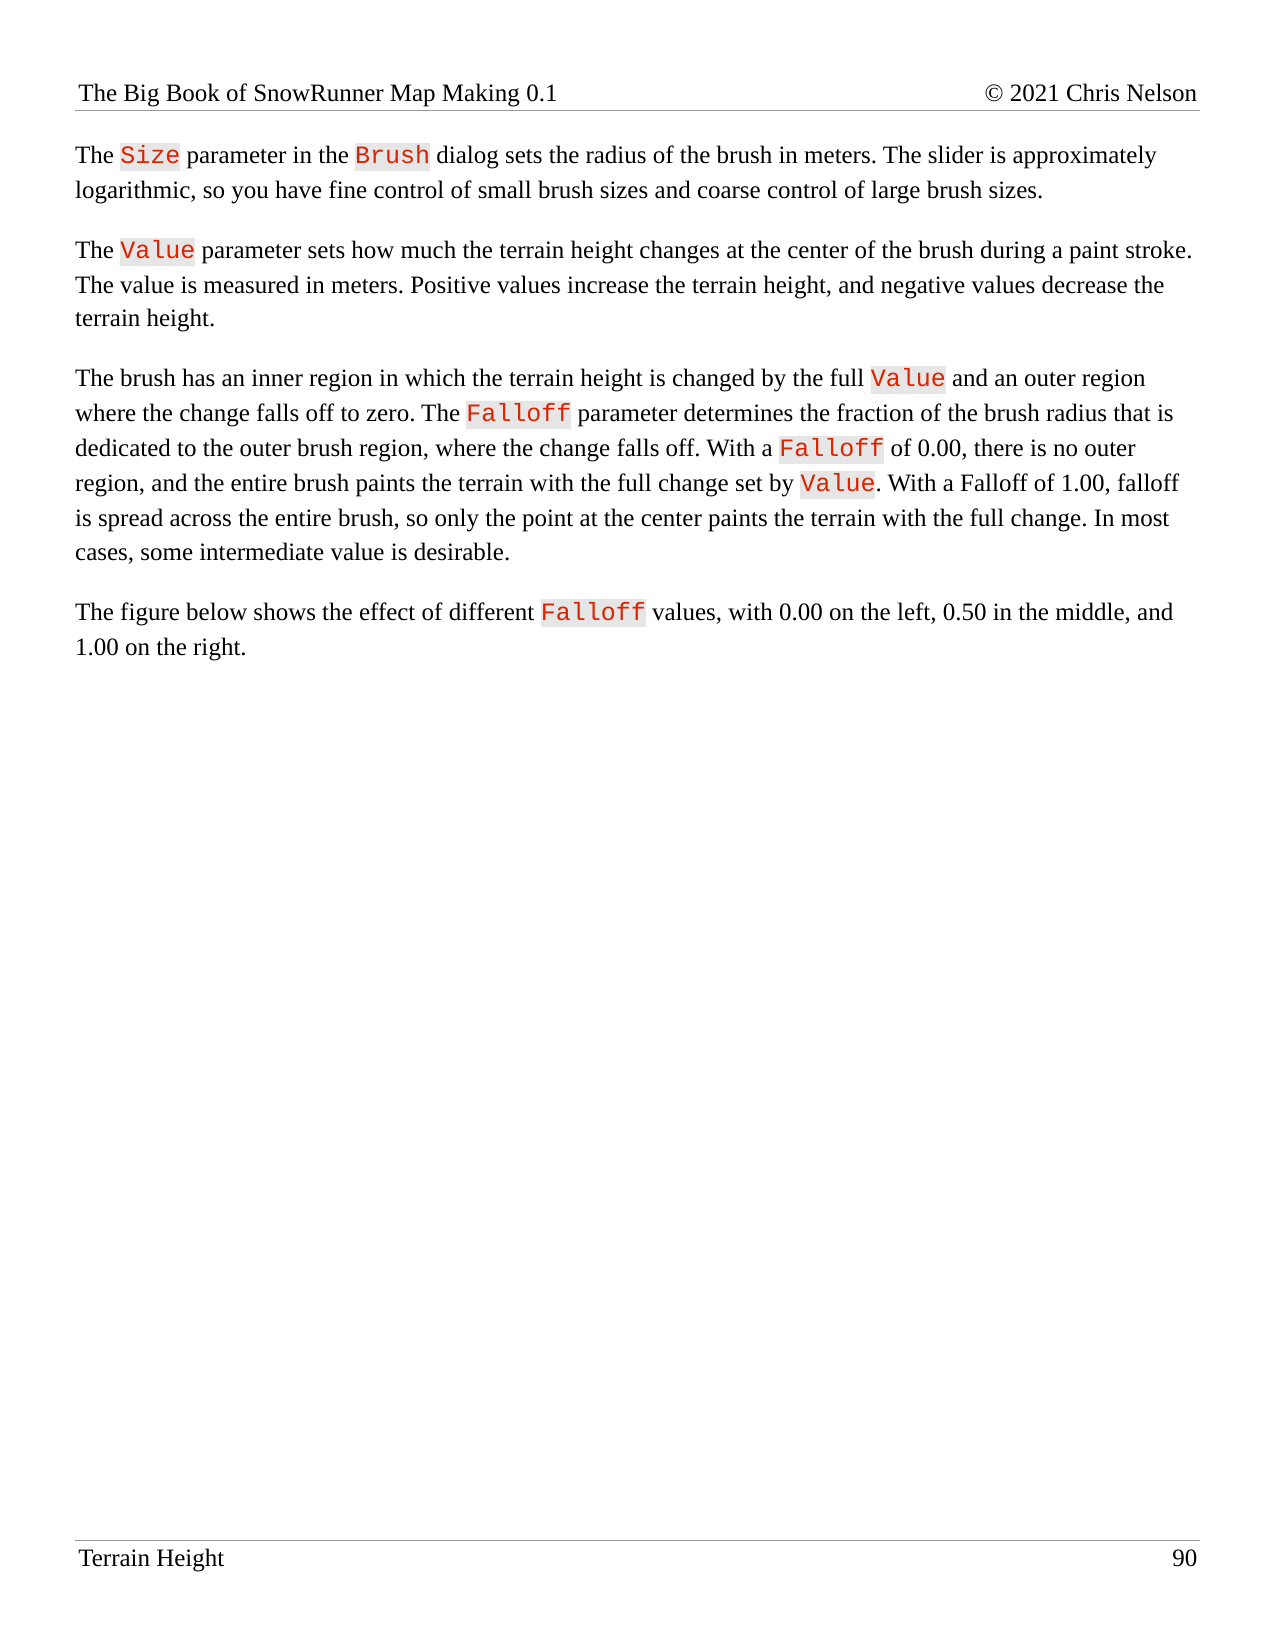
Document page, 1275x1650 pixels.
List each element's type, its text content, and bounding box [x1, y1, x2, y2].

text The brush has an inner region in which the terrain height is changed by the full Value and an outer region where the change falls off to zero. The Falloff parameter determines the fraction of the brush radius that is dedicated to the outer brush region, where the change falls off. With a Falloff of 0.00, there is no outer region, and the entire brush paints the terrain with the full change set by Value. With a Falloff of 1.00, falloff is spread across the entire brush, so only the point at the center paints the terrain with the full change. In most cases, some intermediate value is desirable. [75, 363, 1200, 565]
text The Value parameter sets how much the terrain height changes at the center of the brush during a paint stroke. The value is measured in meters. Positive values increase the terrain height, and negative values decrease the terrain height. [75, 235, 1200, 332]
text The figure below shows the effect of different Falloff values, with 0.00 on the left, 0.50 in the middle, and 1.00 on the right. [75, 597, 1200, 660]
text The Size parameter in the Brush dialog sets the radius of the brush in meters. The slider is approximately logarithmic, so you have fine control of small brush sizes and coarse control of large brush sizes. [75, 140, 1200, 204]
